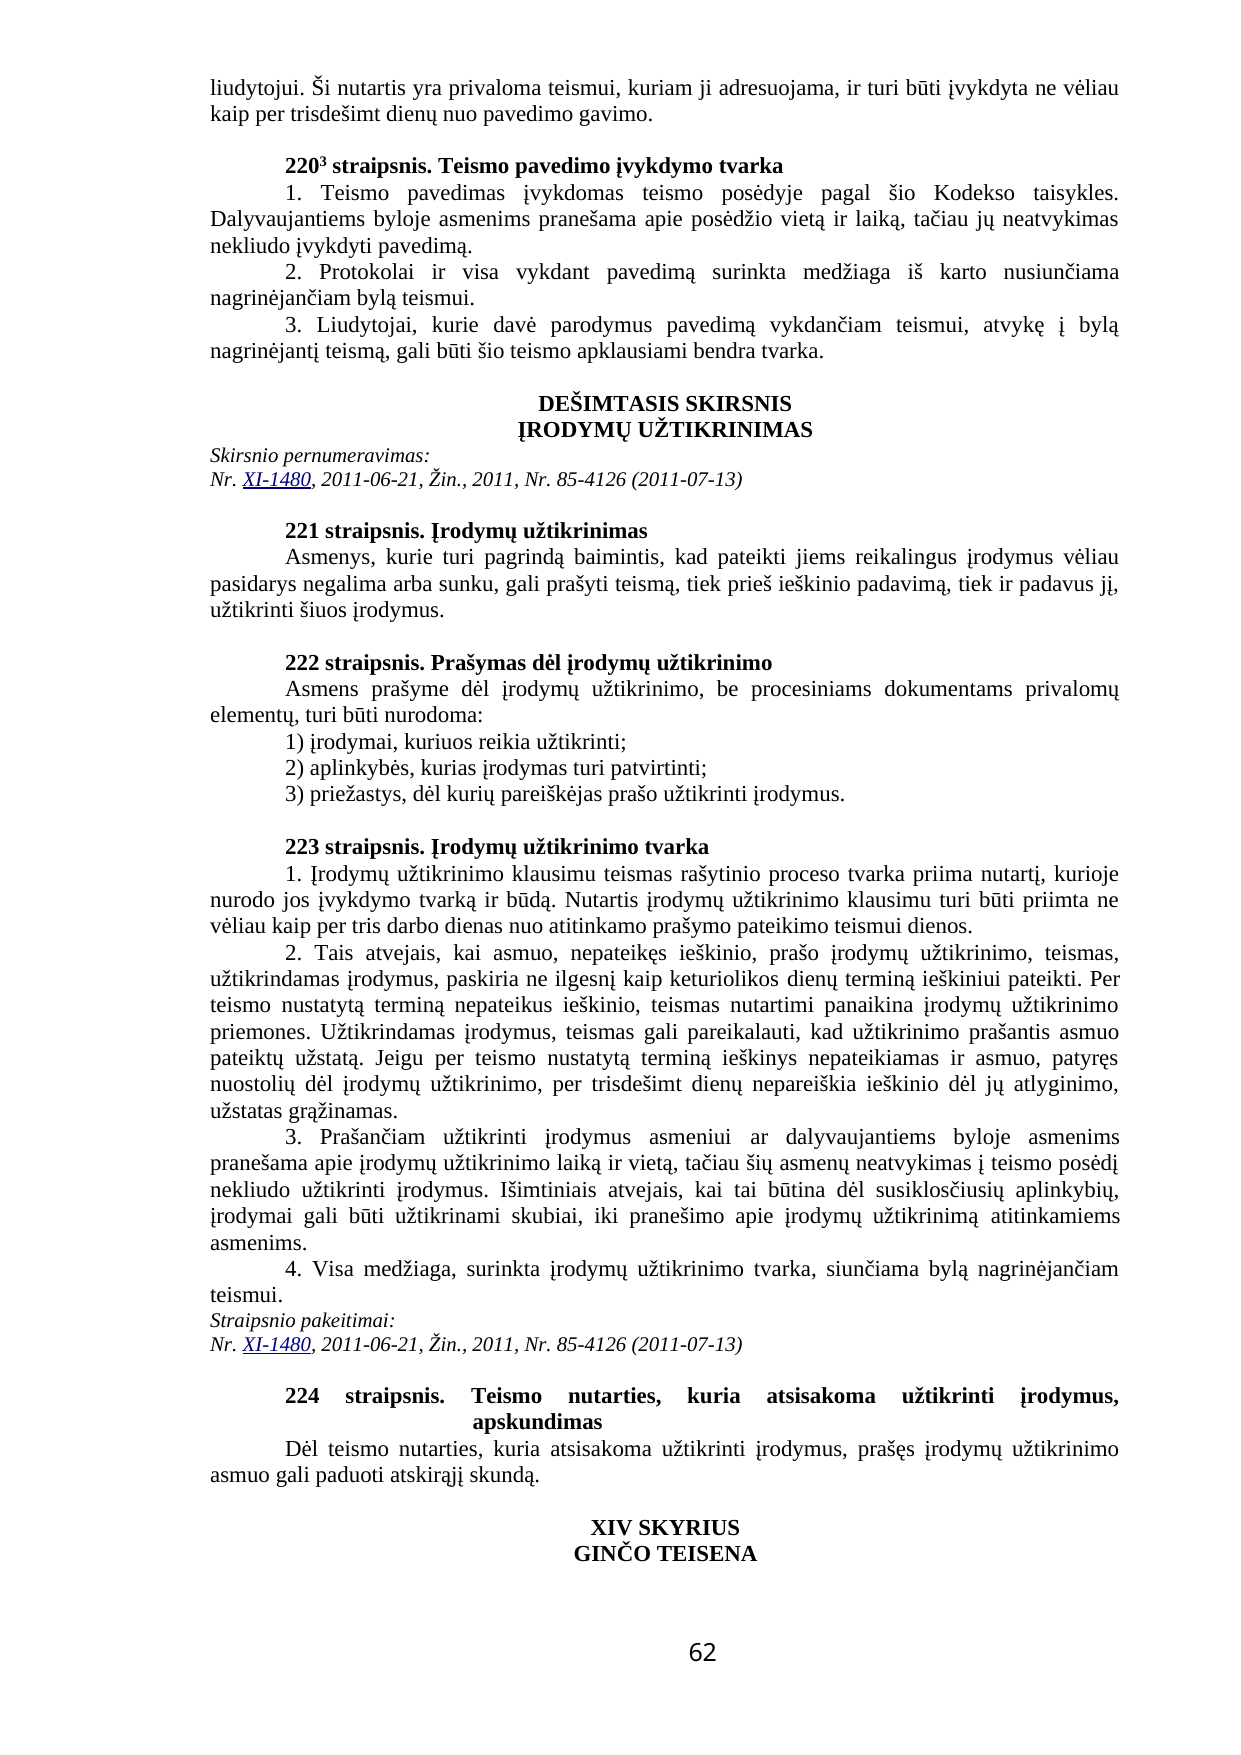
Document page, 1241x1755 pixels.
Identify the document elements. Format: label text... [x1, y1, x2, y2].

text 2. Tais atvejais, kai asmuo, nepateikęs ieškinio, prašo įrodymų užtikrinimo, teismas, užtikrindamas įrodymus, paskiria ne ilgesnį kaip keturiolikos dienų terminą ieškiniui pateikti. Per teismo nustatytą terminą nepateikus ieškinio, teismas nutartimi panaikina įrodymų užtikrinimo priemones. Užtikrindamas įrodymus, teismas gali pareikalauti, kad užtikrinimo prašantis asmuo pateiktų užstatą. Jeigu per teismo nustatytą terminą ieškinys nepateikiamas ir asmuo, patyręs nuostolių dėl įrodymų užtikrinimo, per trisdešimt dienų nepareiškia ieškinio dėl jų atlyginimo, užstatas grąžinamas. [210, 939, 1120, 1123]
text 2) aplinkybės, kurias įrodymas turi patvirtinti; [210, 754, 1120, 781]
text 1) įrodymai, kuriuos reikia užtikrinti; [210, 728, 1120, 754]
subtitle GINČO TEISENA [210, 1540, 1120, 1567]
text 221 straipsnis. Įrodymų užtikrinimas [210, 517, 1120, 543]
text liudytojui. Ši nutartis yra privaloma teismui, kuriam ji adresuojama, ir turi būti įvykdyta ne vėliau kaip per trisdešimt dienų nuo pavedimo gavimo. [210, 73, 1120, 126]
text 4. Visa medžiaga, surinkta įrodymų užtikrinimo tvarka, siunčiama bylą nagrinėjančiam teismui. [210, 1255, 1120, 1308]
text Asmens prašyme dėl įrodymų užtikrinimo, be procesiniams dokumentams privalomų elementų, turi būti nurodoma: [210, 675, 1120, 728]
text 224 straipsnis. Teismo nutarties, kuria atsisakoma užtikrinti įrodymus, apskundimas [285, 1382, 1120, 1435]
subtitle Įrodymų užtikrinimas [210, 416, 1120, 442]
text 3) priežastys, dėl kurių pareiškėjas prašo užtikrinti įrodymus. [210, 781, 1120, 807]
text 222 straipsnis. Prašymas dėl įrodymų užtikrinimo [210, 649, 1120, 675]
text Skirsnio pernumeravimas: [210, 442, 1120, 467]
text 2203 straipsnis. Teismo pavedimo įvykdymo tvarka [210, 153, 1120, 179]
text Straipsnio pakeitimai: [210, 1308, 1120, 1332]
text 1. Teismo pavedimas įvykdomas teismo posėdyje pagal šio Kodekso taisykles. Dalyvaujantiems byloje asmenims pranešama apie posėdžio vietą ir laiką, tačiau jų neatvykimas nekliudo įvykdyti pavedimą. [210, 179, 1120, 258]
text Dėl teismo nutarties, kuria atsisakoma užtikrinti įrodymus, prašęs įrodymų užtikrinimo asmuo gali paduoti atskirąjį skundą. [210, 1435, 1120, 1487]
text 2. Protokolai ir visa vykdant pavedimą surinkta medžiaga iš karto nusiunčiama nagrinėjančiam bylą teismui. [210, 258, 1120, 311]
subtitle DeŠIMTASIS skirsnis [210, 390, 1120, 416]
text 1. Įrodymų užtikrinimo klausimu teismas rašytinio proceso tvarka priima nutartį, kurioje nurodo jos įvykdymo tvarką ir būdą. Nutartis įrodymų užtikrinimo klausimu turi būti priimta ne vėliau kaip per tris darbo dienas nuo atitinkamo prašymo pateikimo teismui dienos. [210, 859, 1120, 939]
text Asmenys, kurie turi pagrindą baimintis, kad pateikti jiems reikalingus įrodymus vėliau pasidarys negalima arba sunku, gali prašyti teismą, tiek prieš ieškinio padavimą, tiek ir padavus jį, užtikrinti šiuos įrodymus. [210, 543, 1120, 622]
text 3. Prašančiam užtikrinti įrodymus asmeniui ar dalyvaujantiems byloje asmenims pranešama apie įrodymų užtikrinimo laiką ir vietą, tačiau šių asmenų neatvykimas į teismo posėdį nekliudo užtikrinti įrodymus. Išimtiniais atvejais, kai tai būtina dėl susiklosčiusių aplinkybių, įrodymai gali būti užtikrinami skubiai, iki pranešimo apie įrodymų užtikrinimą atitinkamiems asmenims. [210, 1123, 1120, 1255]
text 3. Liudytojai, kurie davė parodymus pavedimą vykdančiam teismui, atvykę į bylą nagrinėjantį teismą, gali būti šio teismo apklausiami bendra tvarka. [210, 311, 1120, 363]
subtitle XIV SKYRIUS [210, 1514, 1120, 1540]
text 223 straipsnis. Įrodymų užtikrinimo tvarka [210, 833, 1120, 859]
text Nr. XI-1480, 2011-06-21, Žin., 2011, Nr. 85-4126 (2011-07-13) [210, 467, 1120, 491]
text Nr. XI-1480, 2011-06-21, Žin., 2011, Nr. 85-4126 (2011-07-13) [210, 1332, 1120, 1356]
